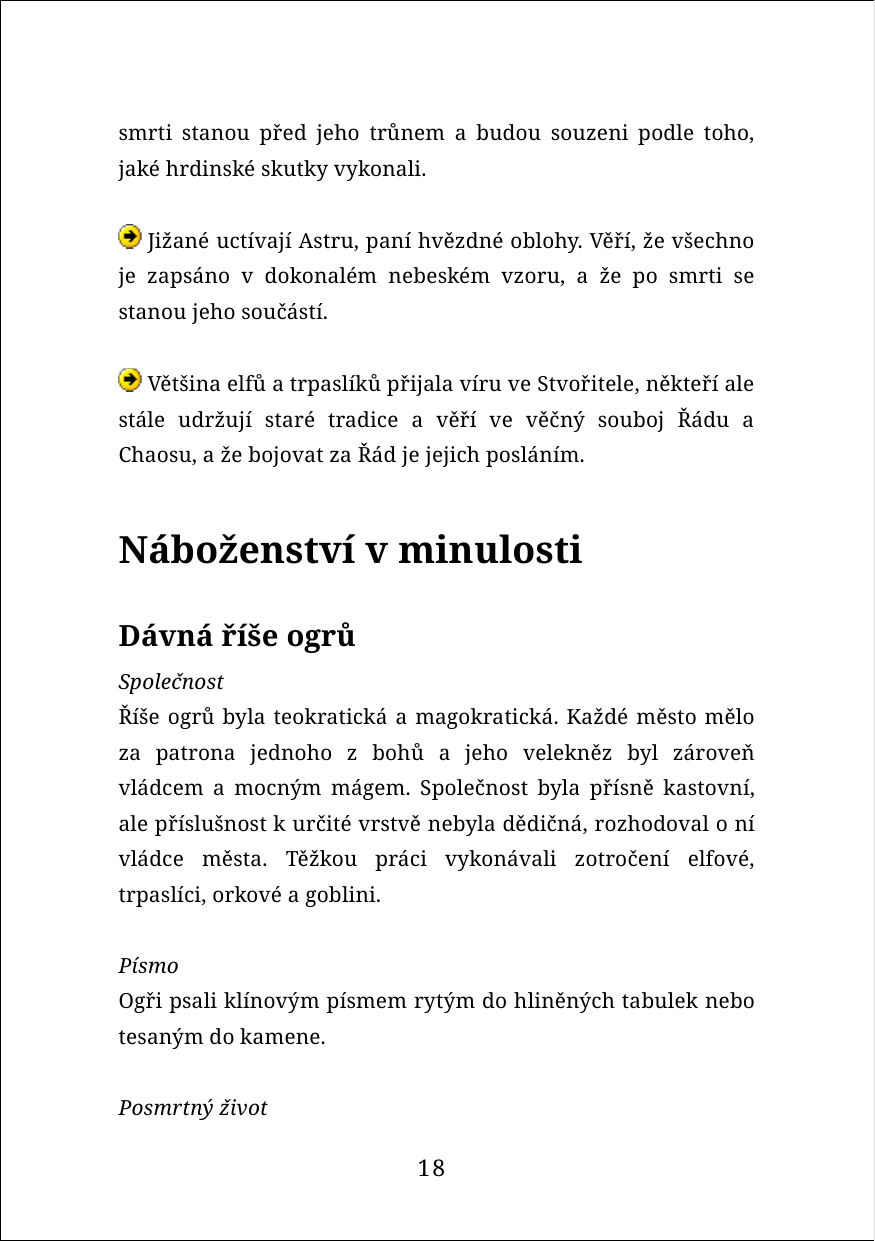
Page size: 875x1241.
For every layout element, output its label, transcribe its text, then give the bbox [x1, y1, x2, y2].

text Společnost Říše ogrů byla teokratická a magokratická. Každé město mělo za patrona jednoho z bohů a jeho velekněz byl zároveň vládcem a mocným mágem. Společnost byla přísně kastovní, ale příslušnost k určité vrstvě nebyla dědičná, rozhodoval o ní vládce města. Těžkou práci vykonávali zotročení elfové, trpaslíci, orkové a goblini. Písmo Ogři psali klínovým písmem rytým do hliněných tabulek nebo tesaným do kamene. Posmrtný život [118, 667, 756, 1122]
text smrti stanou před jeho trůnem a budou souzeni podle toho, jaké hrdinské skutky vykonali. Jižané uctívají Astru, paní hvězdné oblohy. Věří, že všechno je zapsáno v dokonalém nebeském vzoru, a že po smrti se stanou jeho součástí. Většina elfů a trpaslíků přijala víru ve Stvořitele, někteří ale stále udržují staré tradice a věří ve věčný souboj Řádu a Chaosu, a že bojovat za Řád je jejich posláním. [118, 118, 756, 469]
picture [118, 224, 142, 249]
subtitle Náboženství v minulosti [118, 523, 756, 574]
subtitle Dávná říše ogrů [118, 615, 756, 655]
picture [118, 368, 142, 392]
